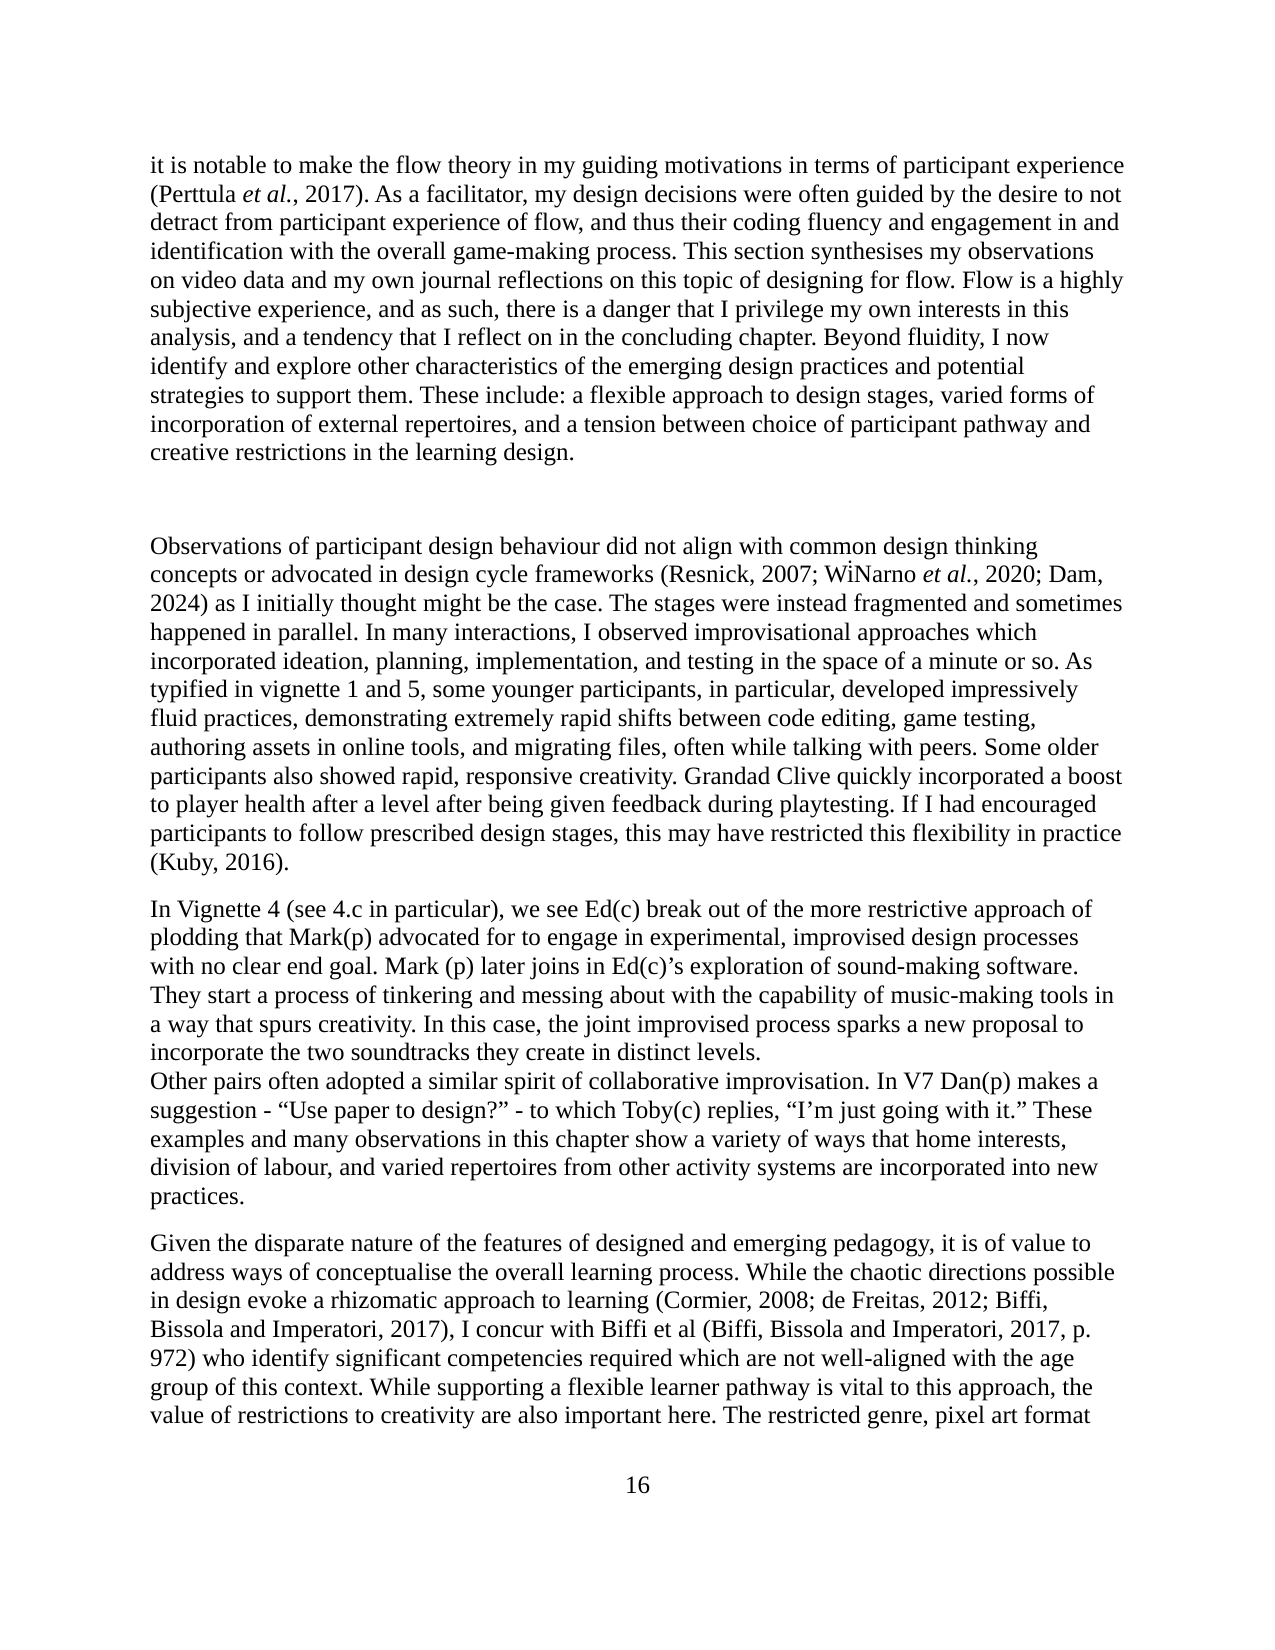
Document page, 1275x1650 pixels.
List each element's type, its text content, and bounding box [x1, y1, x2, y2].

text In Vignette 4 (see 4.c in particular), we see Ed(c) break out of the more restrictive approach of plodding that Mark(p) advocated for to engage in experimental, improvised design processes with no clear end goal. Mark (p) later joins in Ed(c)’s exploration of sound-making software. They start a process of tinkering and messing about with the capability of music-making tools in a way that spurs creativity. In this case, the joint improvised process sparks a new proposal to incorporate the two soundtracks they create in distinct levels. Other pairs often adopted a similar spirit of collaborative improvisation. In V7 Dan(p) makes a suggestion - “Use paper to design?” - to which Toby(c) replies, “I’m just going with it.” These examples and many observations in this chapter show a variety of ways that home interests, division of labour, and varied repertoires from other activity systems are incorporated into new practices. [150, 894, 1125, 1210]
text Observations of participant design behaviour did not align with common design thinking concepts or advocated in design cycle frameworks (Resnick, 2007; Wi̇Narno et al., 2020; Dam, 2024) as I initially thought might be the case. The stages were instead fragmented and sometimes happened in parallel. In many interactions, I observed improvisational approaches which incorporated ideation, planning, implementation, and testing in the space of a minute or so. As typified in vignette 1 and 5, some younger participants, in particular, developed impressively fluid practices, demonstrating extremely rapid shifts between code editing, game testing, authoring assets in online tools, and migrating files, often while talking with peers. Some older participants also showed rapid, responsive creativity. Grandad Clive quickly incorporated a boost to player health after a level after being given feedback during playtesting. If I had encouraged participants to follow prescribed design stages, this may have restricted this flexibility in practice (Kuby, 2016). [150, 531, 1125, 876]
text Given the disparate nature of the features of designed and emerging pedagogy, it is of value to address ways of conceptualise the overall learning process. While the chaotic directions possible in design evoke a rhizomatic approach to learning (Cormier, 2008; de Freitas, 2012; Biffi, Bissola and Imperatori, 2017), I concur with Biffi et al (Biffi, Bissola and Imperatori, 2017, p. 972) who identify significant competencies required which are not well-aligned with the age group of this context. While supporting a flexible learner pathway is vital to this approach, the value of restrictions to creativity are also important here. The restricted genre, pixel art format [150, 1228, 1125, 1429]
text it is notable to make the flow theory in my guiding motivations in terms of participant experience (Perttula et al., 2017). As a facilitator, my design decisions were often guided by the desire to not detract from participant experience of flow, and thus their coding fluency and engagement in and identification with the overall game-making process. This section synthesises my observations on video data and my own journal reflections on this topic of designing for flow. Flow is a highly subjective experience, and as such, there is a danger that I privilege my own interests in this analysis, and a tendency that I reflect on in the concluding chapter. Beyond fluidity, I now identify and explore other characteristics of the emerging design practices and potential strategies to support them. These include: a flexible approach to design stages, varied forms of incorporation of external repertoires, and a tension between choice of participant pathway and creative restrictions in the learning design. [150, 150, 1125, 466]
